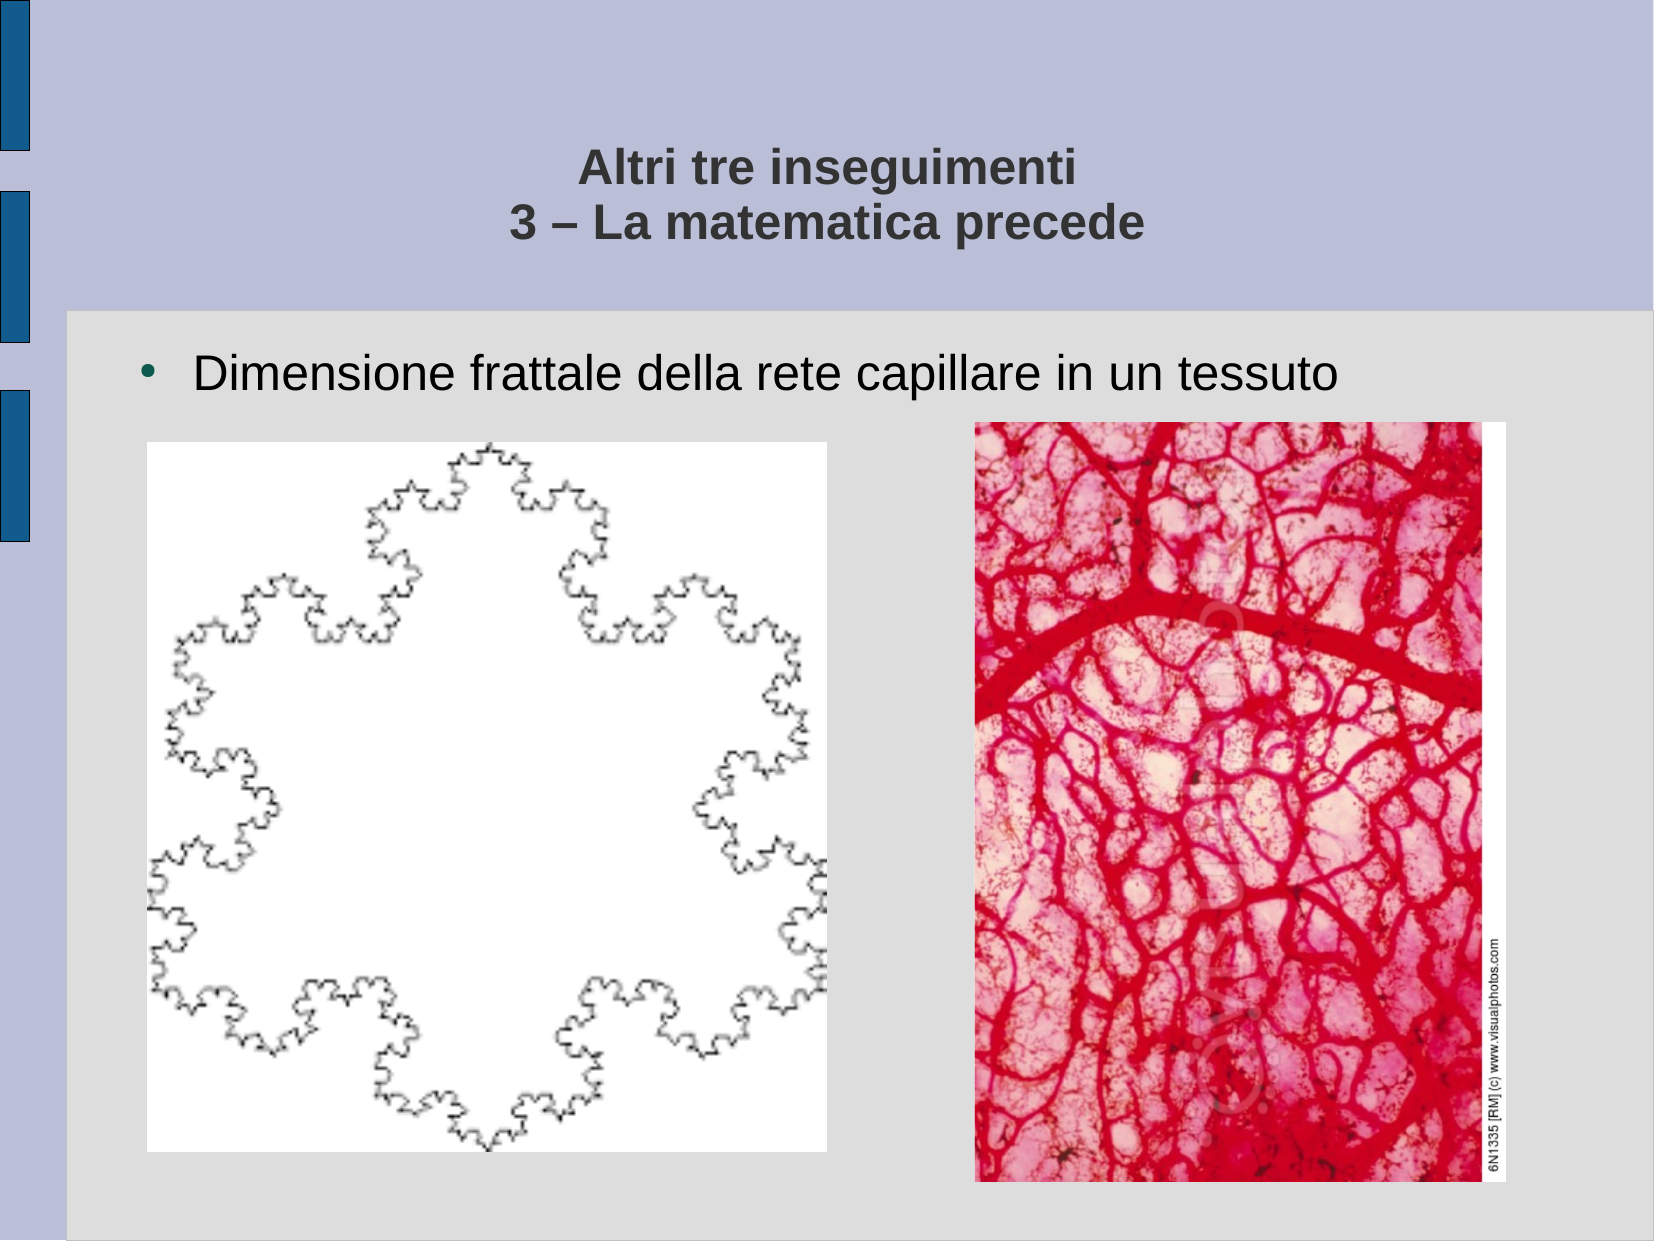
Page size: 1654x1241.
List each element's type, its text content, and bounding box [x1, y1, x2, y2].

title Altri tre inseguimenti 3 – La matematica precede [121, 91, 1534, 299]
list Dimensione frattale della rete capillare in un tessuto [121, 344, 1534, 1127]
picture [147, 442, 827, 1152]
picture [974, 421, 1506, 1182]
